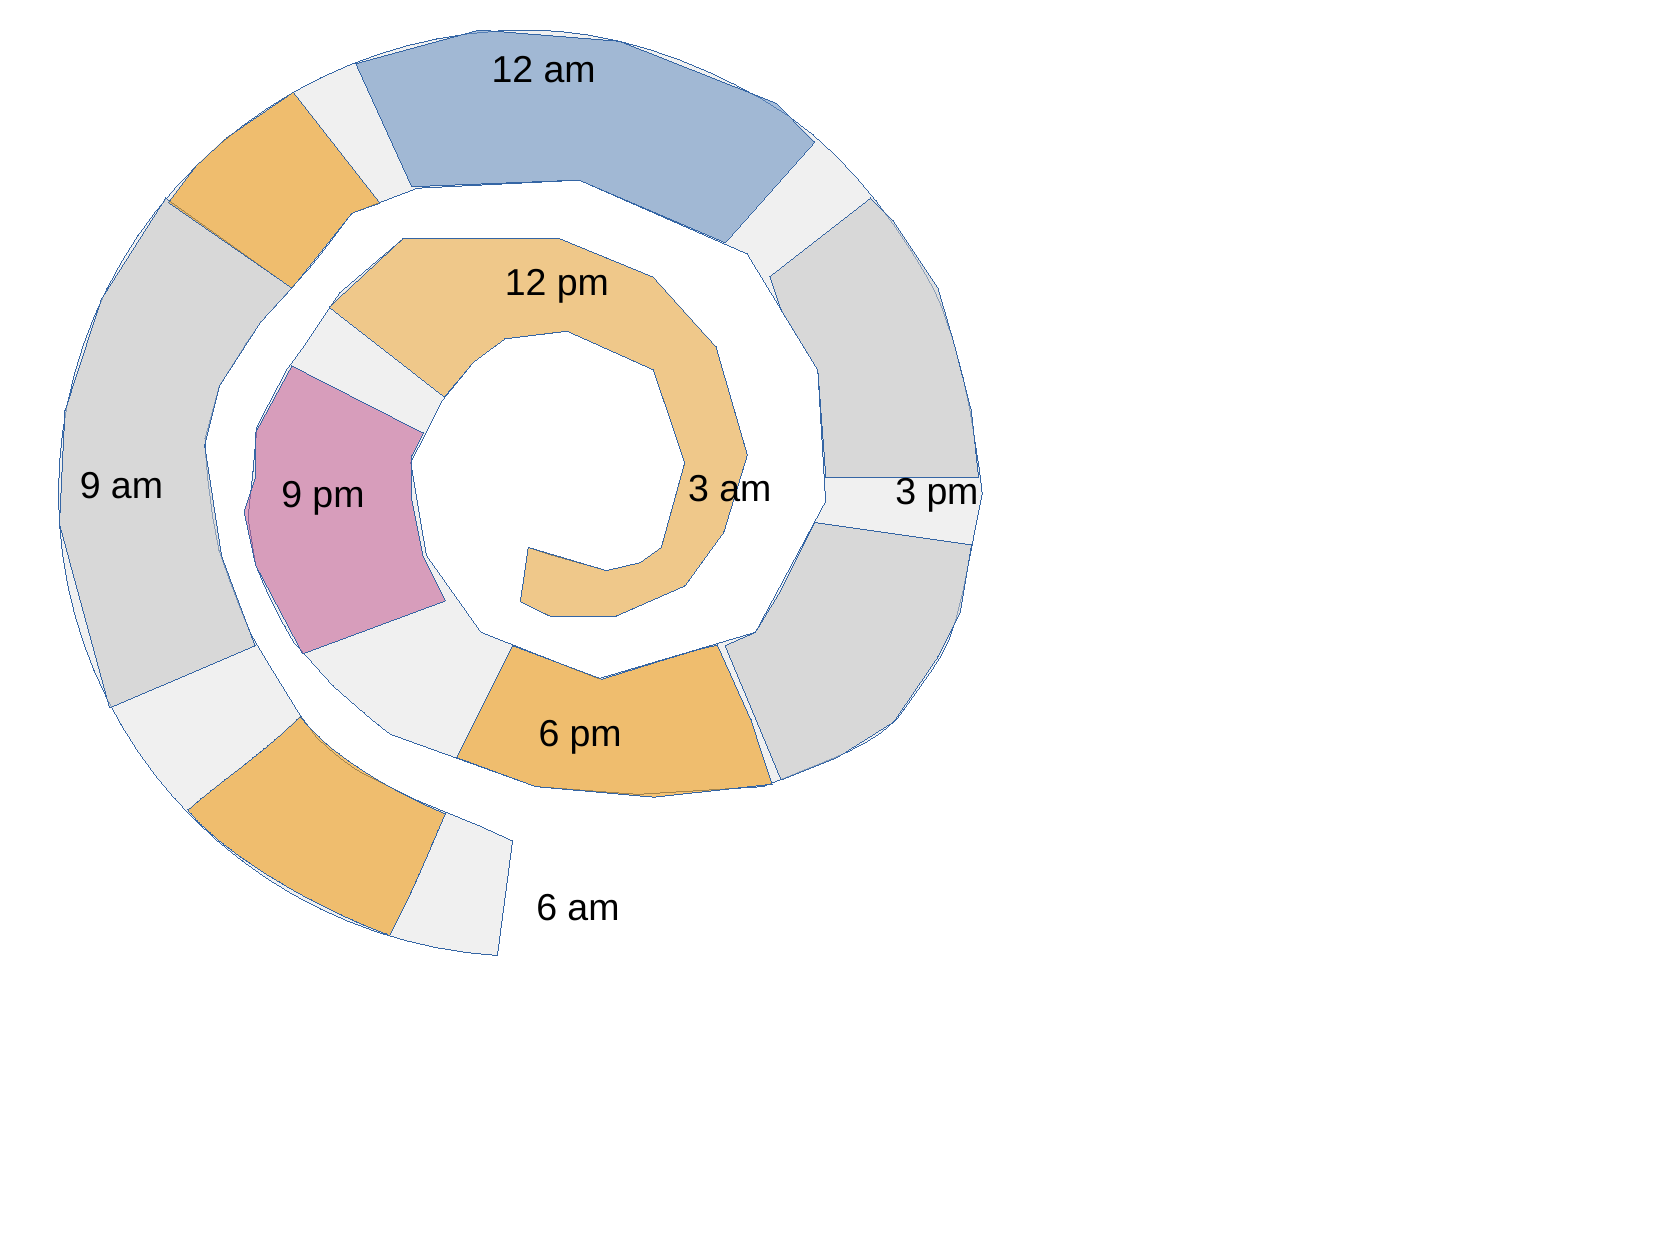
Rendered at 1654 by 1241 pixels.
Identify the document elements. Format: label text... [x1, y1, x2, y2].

text_box 9 am [64, 457, 196, 557]
text_box 12 pm [490, 253, 646, 353]
text_box [616, 274, 748, 460]
text_box 6 am [521, 879, 646, 979]
text_box 3 am [673, 460, 796, 559]
text_box 6 pm [523, 705, 646, 805]
text_box [520, 504, 705, 617]
text_box 3 pm [880, 462, 1027, 562]
text_box 12 am [476, 41, 661, 141]
text_box 9 pm [266, 466, 391, 566]
text_box [58, 30, 979, 956]
